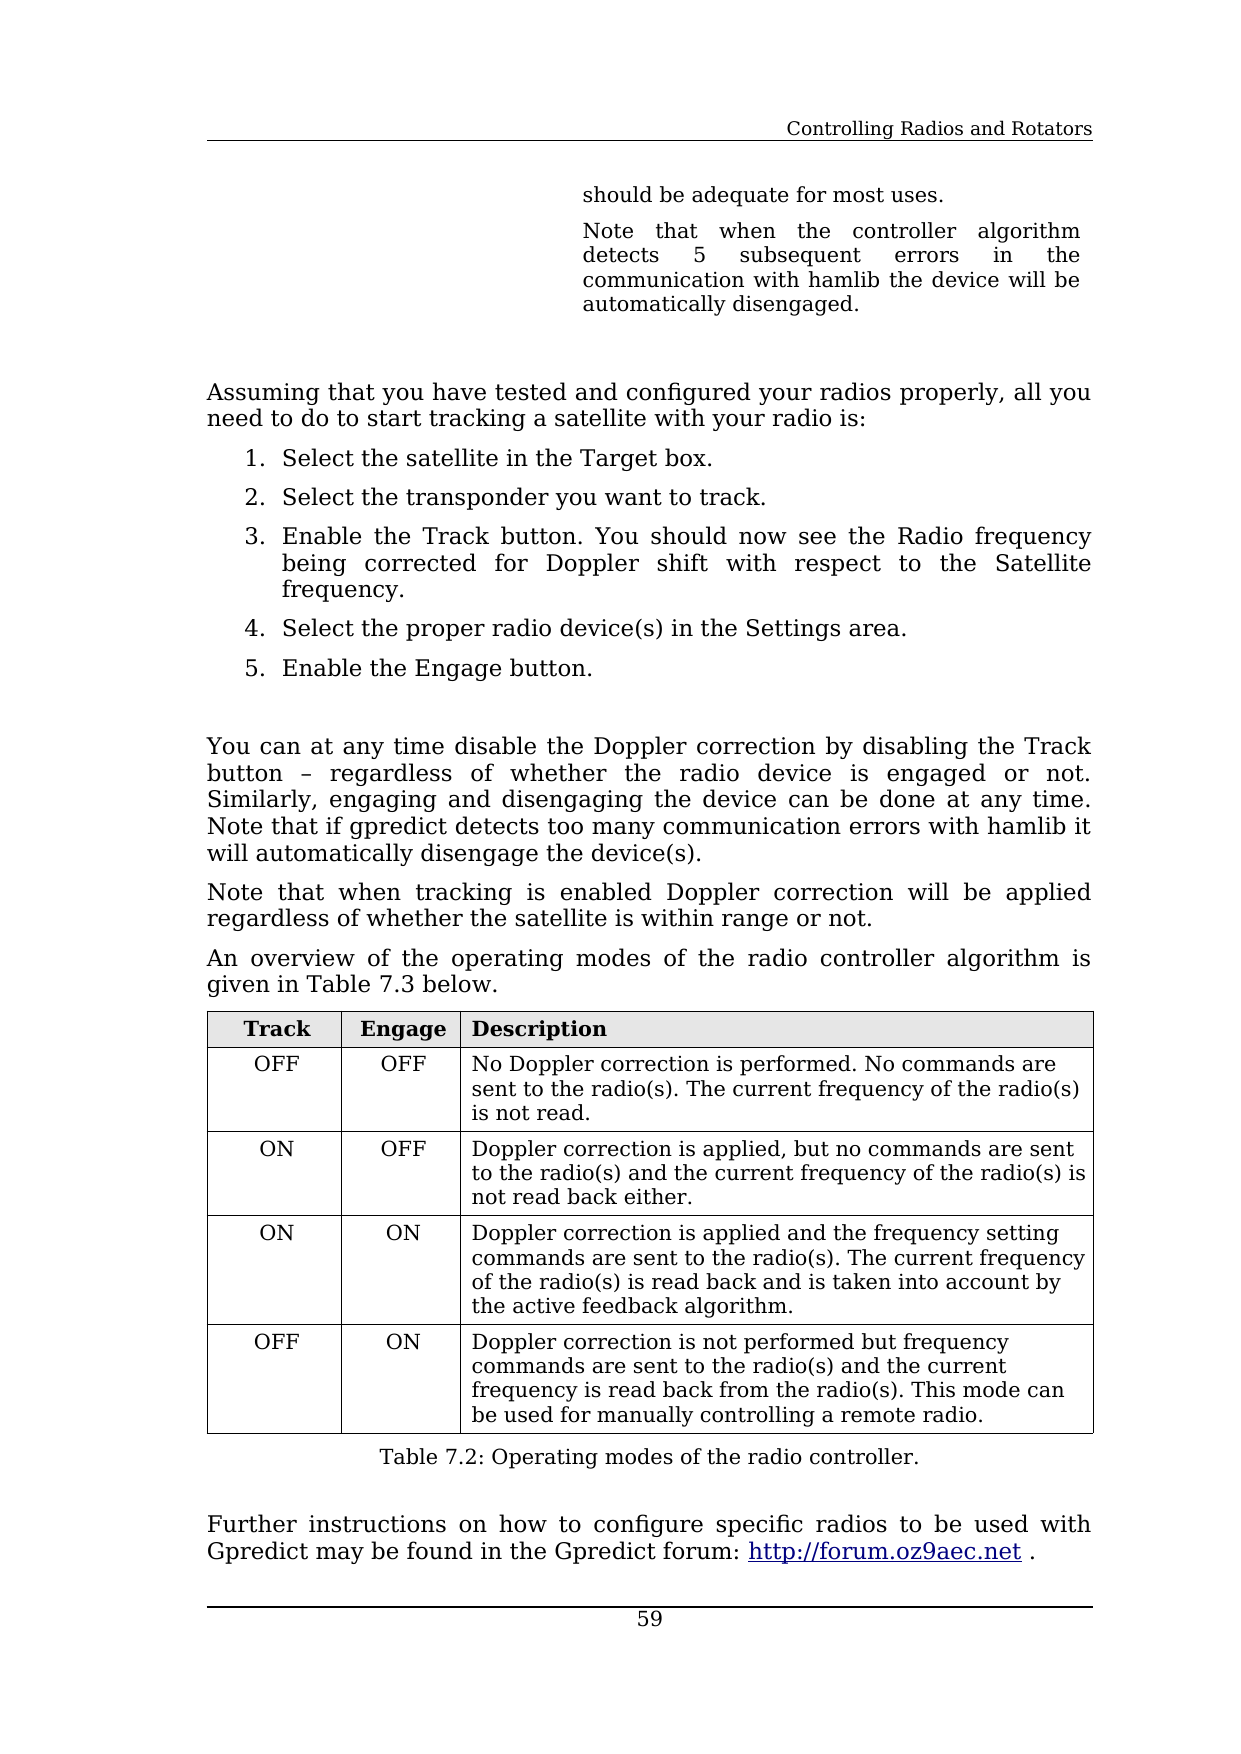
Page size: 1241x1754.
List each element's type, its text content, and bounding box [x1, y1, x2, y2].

text Assuming that you have tested and configured your radios properly, all you need to do to start tracking a satellite with your radio is: [207, 379, 1093, 432]
text Table 7.2: Operating modes of the radio controller. [207, 1445, 1093, 1469]
list Select the transponder you want to track. [244, 484, 1093, 511]
table_cell ON [342, 1216, 460, 1324]
text Further instructions on how to configure specific radios to be used with Gpredict may be found in the Gpredict forum: http://forum.oz9aec.net . [207, 1511, 1093, 1565]
list Enable the Track button. You should now see the Radio frequency being corrected for Doppler shift with respect to the Satellite frequency. [244, 523, 1093, 603]
table_cell ON [208, 1132, 341, 1215]
table_cell Doppler correction is applied and the frequency setting commands are sent to the radio(s). The current frequency of the radio(s) is read back and is taken into account by the active feedback algorithm. [461, 1216, 1093, 1324]
text You can at any time disable the Doppler correction by disabling the Track button – regardless of whether the radio device is engaged or not. Similarly, engaging and disengaging the device can be done at any time. Note that if gpredict detects too many communication errors with hamlib it will automatically disengage the device(s). [207, 733, 1093, 866]
text Note that when tracking is enabled Doppler correction will be applied regardless of whether the satellite is within range or not. [207, 879, 1093, 932]
table_cell ON [342, 1325, 460, 1433]
text An overview of the operating modes of the radio controller algorithm is given in Table 7.3 below. [207, 945, 1093, 998]
table_cell OFF [342, 1132, 460, 1215]
table_header Description [461, 1012, 1093, 1047]
table_cell Doppler correction is not performed but frequency commands are sent to the radio(s) and the current frequency is read back from the radio(s). This mode can be used for manually controlling a remote radio. [461, 1325, 1093, 1433]
table_cell OFF [342, 1048, 460, 1131]
table_cell Doppler correction is applied, but no commands are sent to the radio(s) and the current frequency of the radio(s) is not read back either. [461, 1132, 1093, 1215]
table_cell OFF [208, 1048, 341, 1131]
table_cell [207, 177, 571, 328]
table_cell should be adequate for most uses. Note that when the controller algorithm detects 5 subsequent errors in the communication with hamlib the device will be automatically disengaged. [571, 177, 1093, 328]
list Enable the Engage button. [244, 655, 1093, 681]
table_cell OFF [208, 1325, 341, 1433]
table_cell ON [208, 1216, 341, 1324]
table_cell No Doppler correction is performed. No commands are sent to the radio(s). The current frequency of the radio(s) is not read. [461, 1048, 1093, 1131]
table_header Track [208, 1012, 341, 1047]
list Select the satellite in the Target box. [244, 445, 1093, 471]
table_header Engage [342, 1012, 460, 1047]
list Select the proper radio device(s) in the Settings area. [244, 616, 1093, 642]
